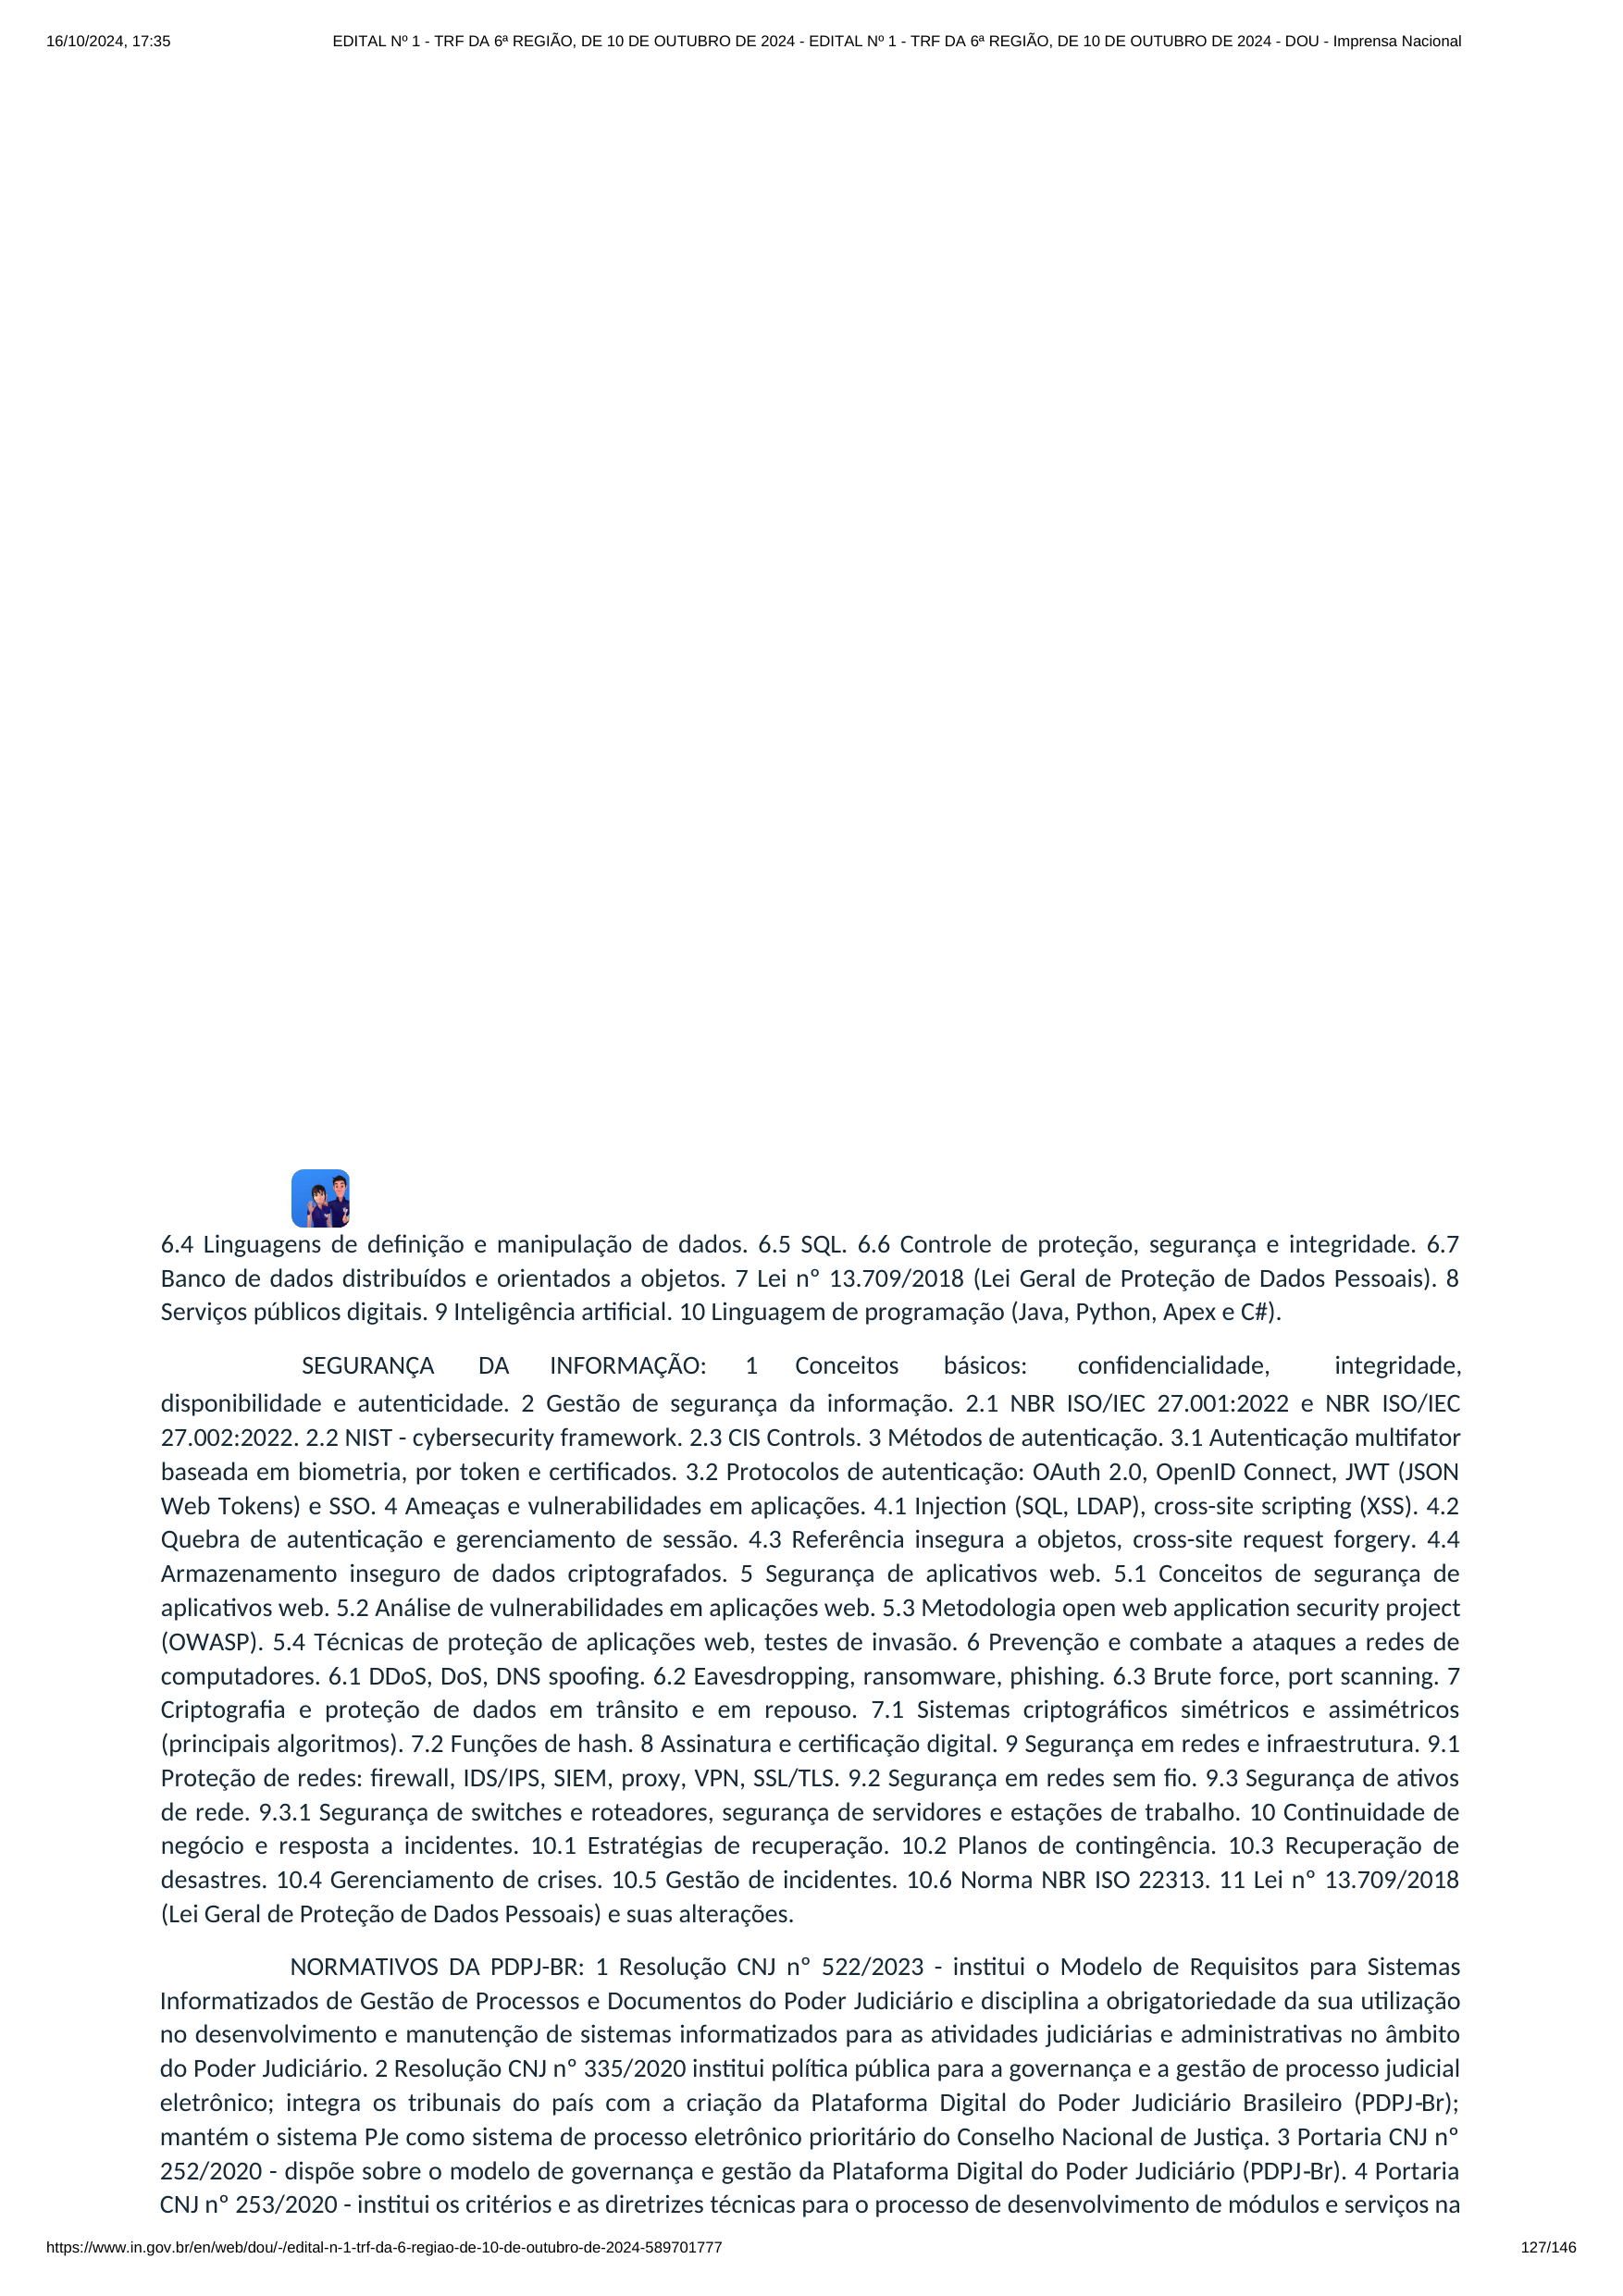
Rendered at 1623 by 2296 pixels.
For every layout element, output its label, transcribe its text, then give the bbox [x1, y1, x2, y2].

text SEGURANÇA DA INFORMAÇÃO: 1 Conceitos básicos: confidencialidade, integridade, [161, 1348, 1464, 1380]
text 6.4 Linguagens de definição e manipulação de dados. 6.5 SQL. 6.6 Controle de proteção, segurança e integridade. 6.7 Banco de dados distribuídos e orientados a objetos. 7 Lei nº 13.709/2018 (Lei Geral de Proteção de Dados Pessoais). 8 Serviços públicos digitais. 9 Inteligência artificial. 10 Linguagem de programação (Java, Python, Apex e C#). [161, 1228, 1462, 1327]
text disponibilidade e autenticidade. 2 Gestão de segurança da informação. 2.1 NBR ISO/IEC 27.001:2022 e NBR ISO/IEC 27.002:2022. 2.2 NIST - cybersecurity framework. 2.3 CIS Controls. 3 Métodos de autenticação. 3.1 Autenticação multifator baseada em biometria, por token e certificados. 3.2 Protocolos de autenticação: OAuth 2.0, OpenID Connect, JWT (JSON Web Tokens) e SSO. 4 Ameaças e vulnerabilidades em aplicações. 4.1 Injection (SQL, LDAP), cross-site scripting (XSS). 4.2 Quebra de autenticação e gerenciamento de sessão. 4.3 Referência insegura a objetos, cross-site request forgery. 4.4 Armazenamento inseguro de dados criptografados. 5 Segurança de aplicativos web. 5.1 Conceitos de segurança de aplicativos web. 5.2 Análise de vulnerabilidades em aplicações web. 5.3 Metodologia open web application security project (OWASP). 5.4 Técnicas de proteção de aplicações web, testes de invasão. 6 Prevenção e combate a ataques a redes de computadores. 6.1 DDoS, DoS, DNS spoofing. 6.2 Eavesdropping, ransomware, phishing. 6.3 Brute force, port scanning. 7 Criptografia e proteção de dados em trânsito e em repouso. 7.1 Sistemas criptográficos simétricos e assimétricos (principais algoritmos). 7.2 Funções de hash. 8 Assinatura e certificação digital. 9 Segurança em redes e infraestrutura. 9.1 Proteção de redes: firewall, IDS/IPS, SIEM, proxy, VPN, SSL/TLS. 9.2 Segurança em redes sem fio. 9.3 Segurança de ativos de rede. 9.3.1 Segurança de switches e roteadores, segurança de servidores e estações de trabalho. 10 Continuidade de negócio e resposta a incidentes. 10.1 Estratégias de recuperação. 10.2 Planos de contingência. 10.3 Recuperação de desastres. 10.4 Gerenciamento de crises. 10.5 Gestão de incidentes. 10.6 Norma NBR ISO 22313. 11 Lei nº 13.709/2018 (Lei Geral de Proteção de Dados Pessoais) e suas alterações. [161, 1387, 1462, 1929]
text NORMATIVOS DA PDPJ-BR: 1 Resolução CNJ nº 522/2023 - institui o Modelo de Requisitos para Sistemas Informatizados de Gestão de Processos e Documentos do Poder Judiciário e disciplina a obrigatoriedade da sua utilização no desenvolvimento e manutenção de sistemas informatizados para as atividades judiciárias e administrativas no âmbito do Poder Judiciário. 2 Resolução CNJ nº 335/2020 institui política pública para a governança e a gestão de processo judicial eletrônico; integra os tribunais do país com a criação da Plataforma Digital do Poder Judiciário Brasileiro (PDPJ‐Br); mantém o sistema PJe como sistema de processo eletrônico prioritário do Conselho Nacional de Justiça. 3 Portaria CNJ nº 252/2020 - dispõe sobre o modelo de governança e gestão da Plataforma Digital do Poder Judiciário (PDPJ‐Br). 4 Portaria CNJ nº 253/2020 - institui os critérios e as diretrizes técnicas para o processo de desenvolvimento de módulos e serviços na [160, 1950, 1462, 2220]
